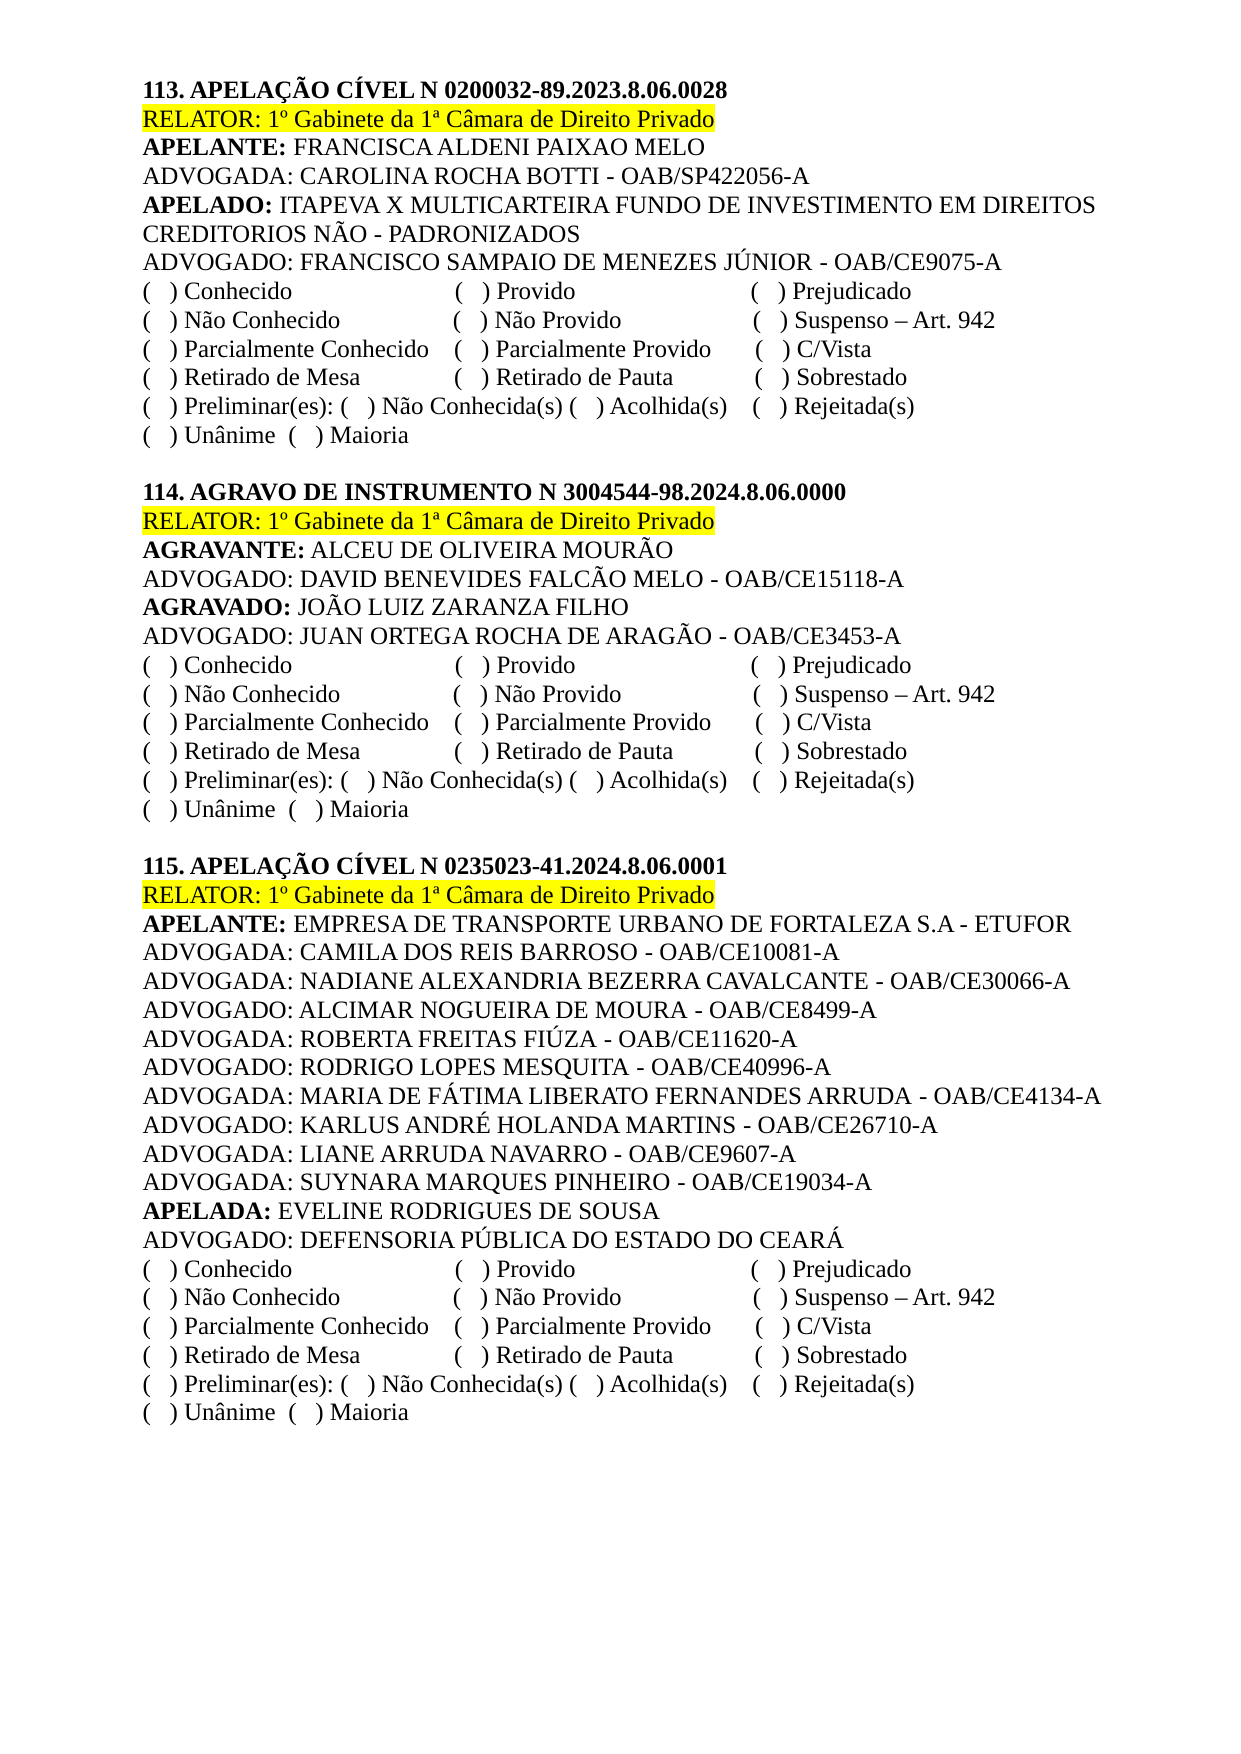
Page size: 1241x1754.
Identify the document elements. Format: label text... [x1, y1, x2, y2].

text ( ) Retirado de Mesa ( ) Retirado de Pauta ( ) Sobrestado [142, 736, 1141, 765]
text 113. APELAÇÃO CÍVEL N 0200032-89.2023.8.06.0028 RELATOR: 1º Gabinete da 1ª Câmara de Direito Privado APELANTE: FRANCISCA ALDENI PAIXAO MELO ADVOGADA: CAROLINA ROCHA BOTTI - OAB/SP422056-A APELADO: ITAPEVA X MULTICARTEIRA FUNDO DE INVESTIMENTO EM DIREITOS CREDITORIOS NÃO - PADRONIZADOS ADVOGADO: FRANCISCO SAMPAIO DE MENEZES JÚNIOR - OAB/CE9075-A ( ) Conhecido ( ) Provido ( ) Prejudicado [142, 75, 1141, 305]
text ( ) Não Conhecido ( ) Não Provido ( ) Suspenso – Art. 942 [142, 679, 1141, 707]
text ( ) Parcialmente Conhecido ( ) Parcialmente Provido ( ) C/Vista [142, 334, 1141, 362]
text ADVOGADO: DEFENSORIA PÚBLICA DO ESTADO DO CEARÁ ( ) Conhecido ( ) Provido ( ) Prejudicado [142, 1225, 1141, 1282]
text ( ) Preliminar(es): ( ) Não Conhecida(s) ( ) Acolhida(s) ( ) Rejeitada(s) [142, 391, 1141, 420]
text ( ) Unânime ( ) Maioria [142, 1397, 1141, 1484]
text ( ) Retirado de Mesa ( ) Retirado de Pauta ( ) Sobrestado [142, 362, 1141, 391]
text ( ) Parcialmente Conhecido ( ) Parcialmente Provido ( ) C/Vista [142, 1311, 1141, 1340]
text ( ) Não Conhecido ( ) Não Provido ( ) Suspenso – Art. 942 [142, 305, 1141, 334]
text ( ) Preliminar(es): ( ) Não Conhecida(s) ( ) Acolhida(s) ( ) Rejeitada(s) [142, 765, 1141, 794]
text ( ) Unânime ( ) Maioria 114. AGRAVO DE INSTRUMENTO N 3004544-98.2024.8.06.0000 RELATOR: 1º Gabinete da 1ª Câmara de Direito Privado AGRAVANTE: ALCEU DE OLIVEIRA MOURÃO ADVOGADO: DAVID BENEVIDES FALCÃO MELO - OAB/CE15118-A AGRAVADO: JOÃO LUIZ ZARANZA FILHO ADVOGADO: JUAN ORTEGA ROCHA DE ARAGÃO - OAB/CE3453-A ( ) Conhecido ( ) Provido ( ) Prejudicado [142, 420, 1141, 679]
text ( ) Unânime ( ) Maioria 115. APELAÇÃO CÍVEL N 0235023-41.2024.8.06.0001 RELATOR: 1º Gabinete da 1ª Câmara de Direito Privado APELANTE: EMPRESA DE TRANSPORTE URBANO DE FORTALEZA S.A - ETUFOR ADVOGADA: CAMILA DOS REIS BARROSO - OAB/CE10081-A ADVOGADA: NADIANE ALEXANDRIA BEZERRA CAVALCANTE - OAB/CE30066-A ADVOGADO: ALCIMAR NOGUEIRA DE MOURA - OAB/CE8499-A ADVOGADA: ROBERTA FREITAS FIÚZA - OAB/CE11620-A ADVOGADO: RODRIGO LOPES MESQUITA - OAB/CE40996-A ADVOGADA: MARIA DE FÁTIMA LIBERATO FERNANDES ARRUDA - OAB/CE4134-A ADVOGADO: KARLUS ANDRÉ HOLANDA MARTINS - OAB/CE26710-A ADVOGADA: LIANE ARRUDA NAVARRO - OAB/CE9607-A ADVOGADA: SUYNARA MARQUES PINHEIRO - OAB/CE19034-A APELADA: EVELINE RODRIGUES DE SOUSA [142, 794, 1141, 1225]
text ( ) Parcialmente Conhecido ( ) Parcialmente Provido ( ) C/Vista [142, 707, 1141, 736]
text ( ) Não Conhecido ( ) Não Provido ( ) Suspenso – Art. 942 [142, 1282, 1141, 1311]
text ( ) Preliminar(es): ( ) Não Conhecida(s) ( ) Acolhida(s) ( ) Rejeitada(s) [142, 1369, 1141, 1397]
text ( ) Retirado de Mesa ( ) Retirado de Pauta ( ) Sobrestado [142, 1340, 1141, 1369]
